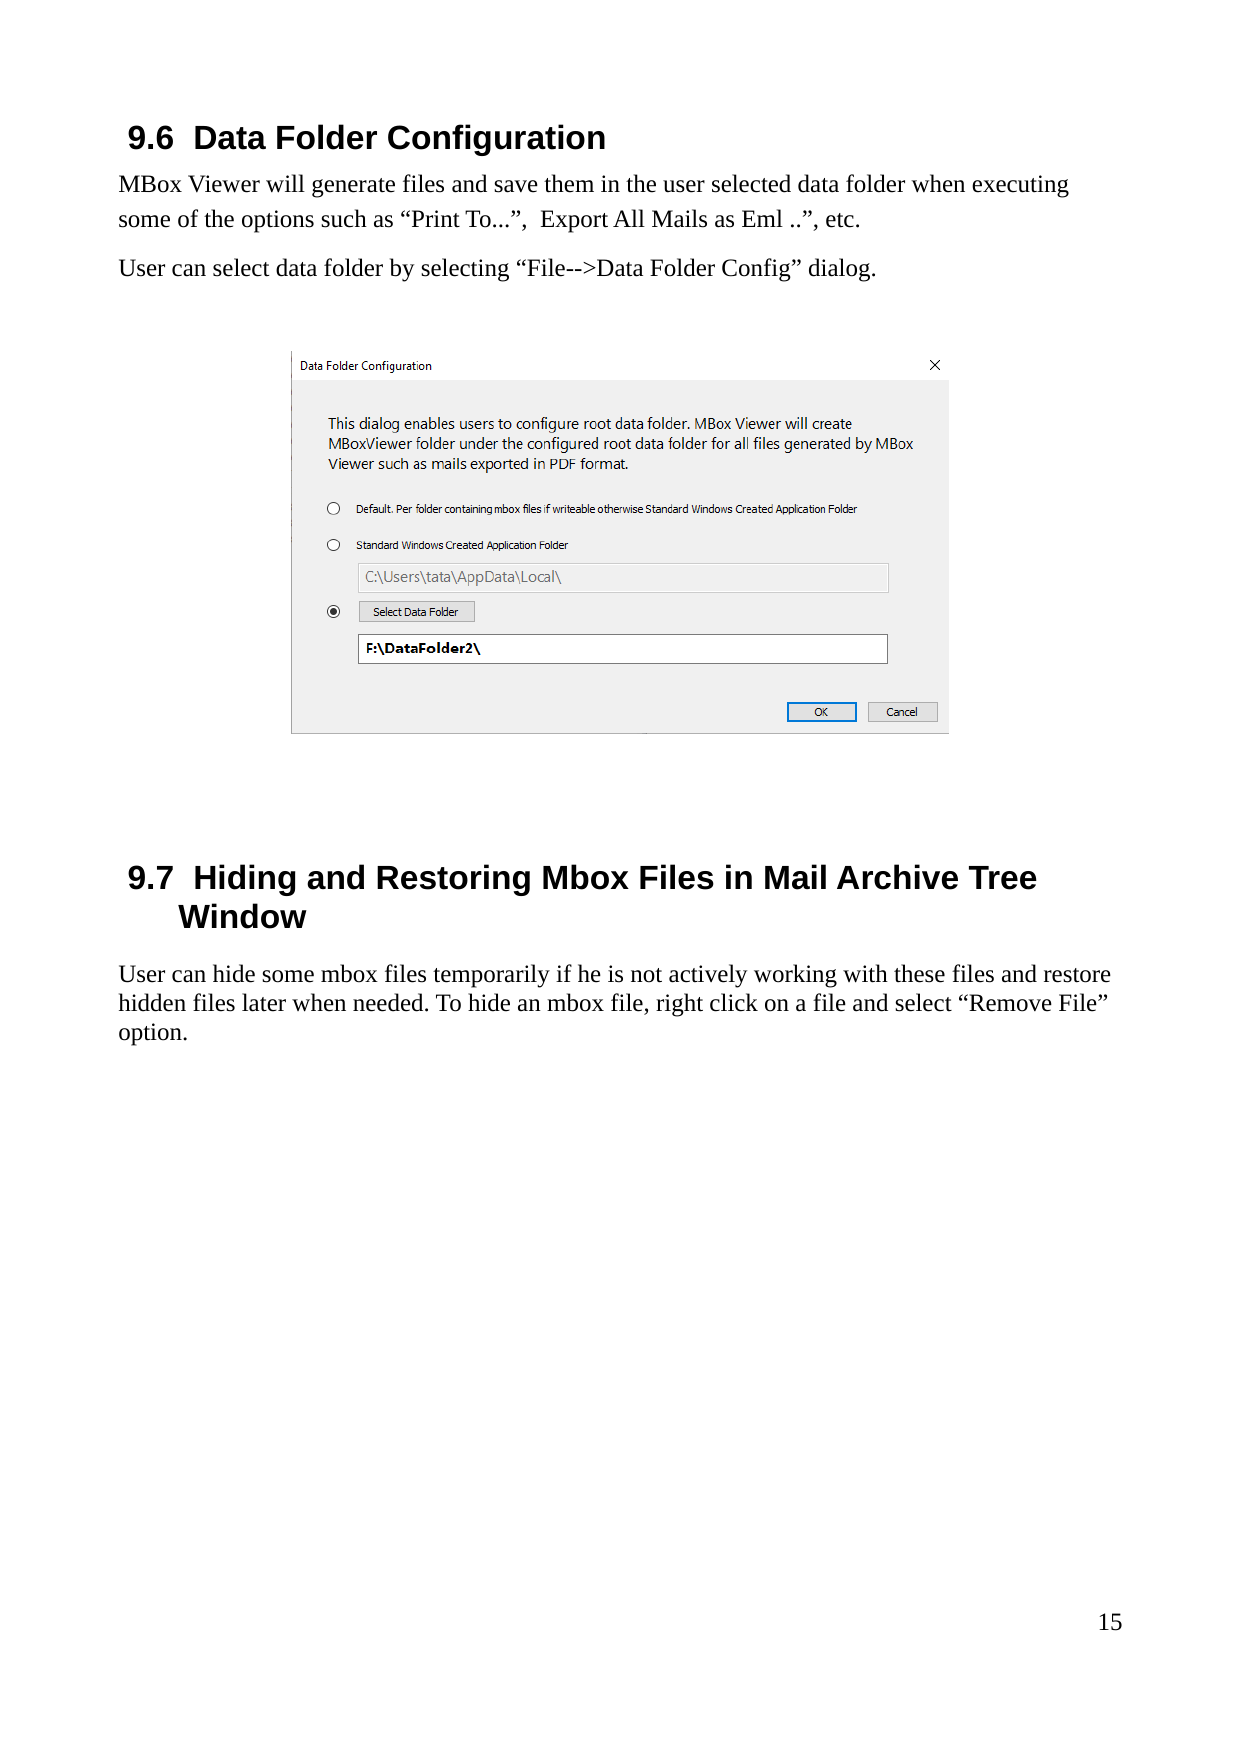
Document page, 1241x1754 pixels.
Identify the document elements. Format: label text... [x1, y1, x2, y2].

subtitle Hiding and Restoring Mbox Files in Mail Archive Tree Window [118, 858, 1122, 935]
text MBox Viewer will generate files and save them in the user selected data folder when executing some of the options such as “Print To...”, Export All Mails as Eml ..”, etc. [118, 169, 1122, 232]
text User can hide some mbox files temporarily if he is not actively working with these files and restore hidden files later when needed. To hide an mbox file, right click on a file and select “Remove File” option. [118, 959, 1122, 1046]
picture [291, 351, 949, 734]
subtitle Data Folder Configuration [118, 118, 1122, 157]
text User can select data folder by selecting “File-->Data Folder Config” dialog. [118, 253, 1122, 282]
